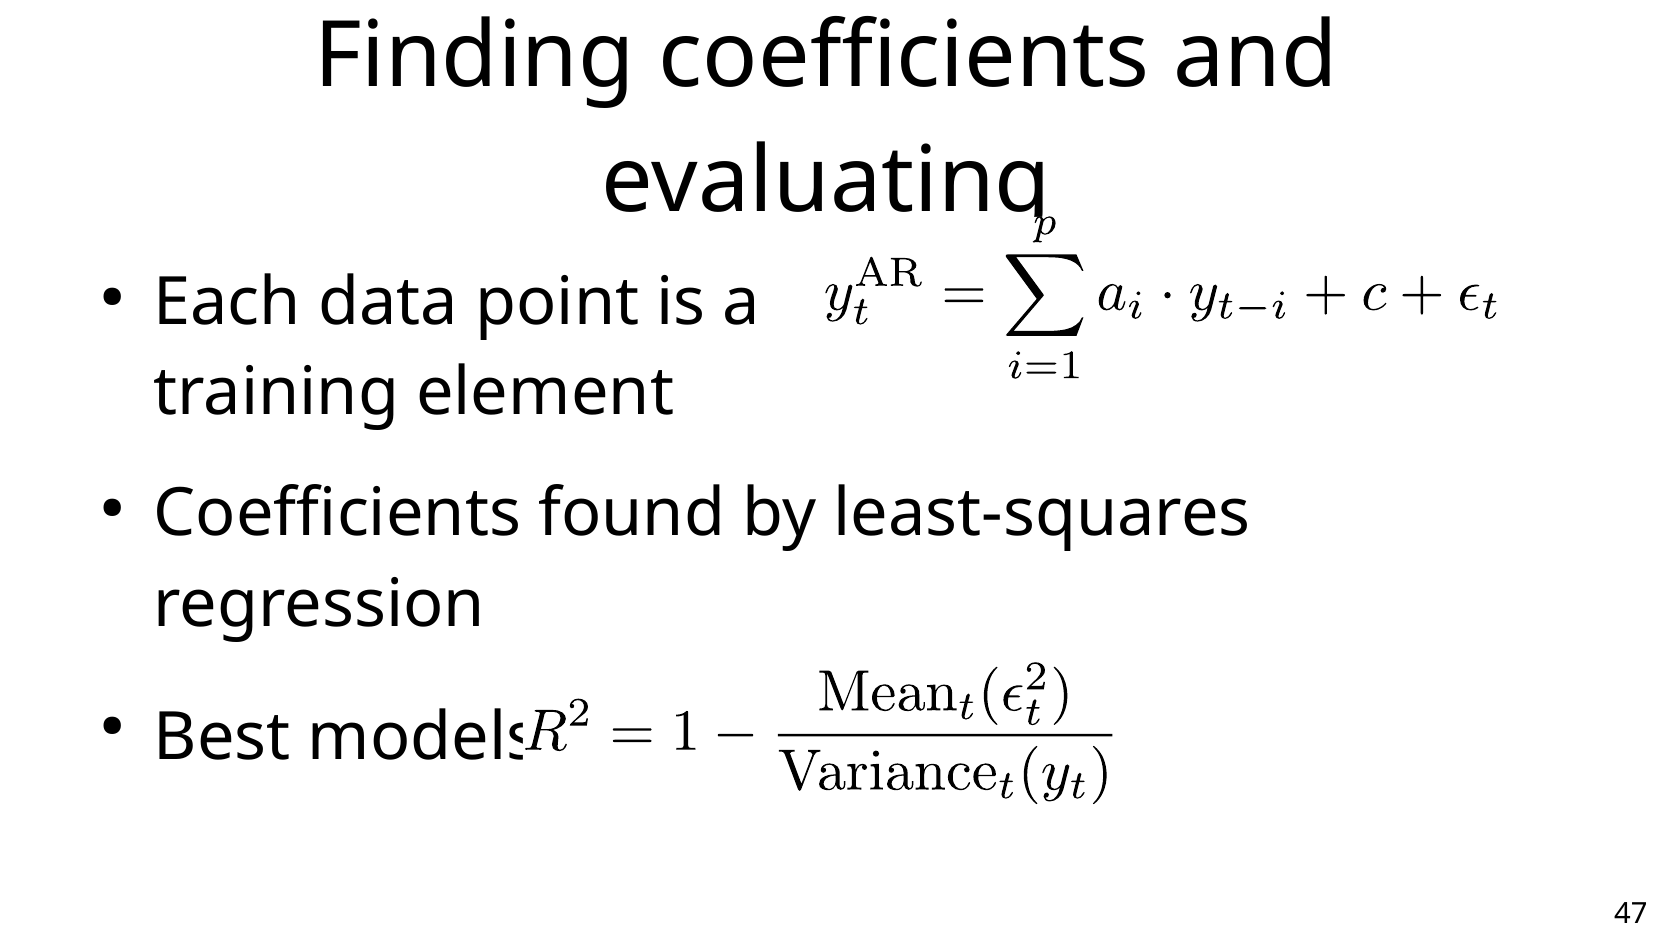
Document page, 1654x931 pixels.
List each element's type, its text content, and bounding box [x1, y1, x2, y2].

text_box [522, 662, 1113, 805]
text_box [823, 216, 1499, 379]
title Finding coefficients and evaluating [82, 1, 1571, 226]
list Each data point is a training element Coefficients found by least-squares regression Best models have R2 → 1 [82, 253, 1571, 793]
